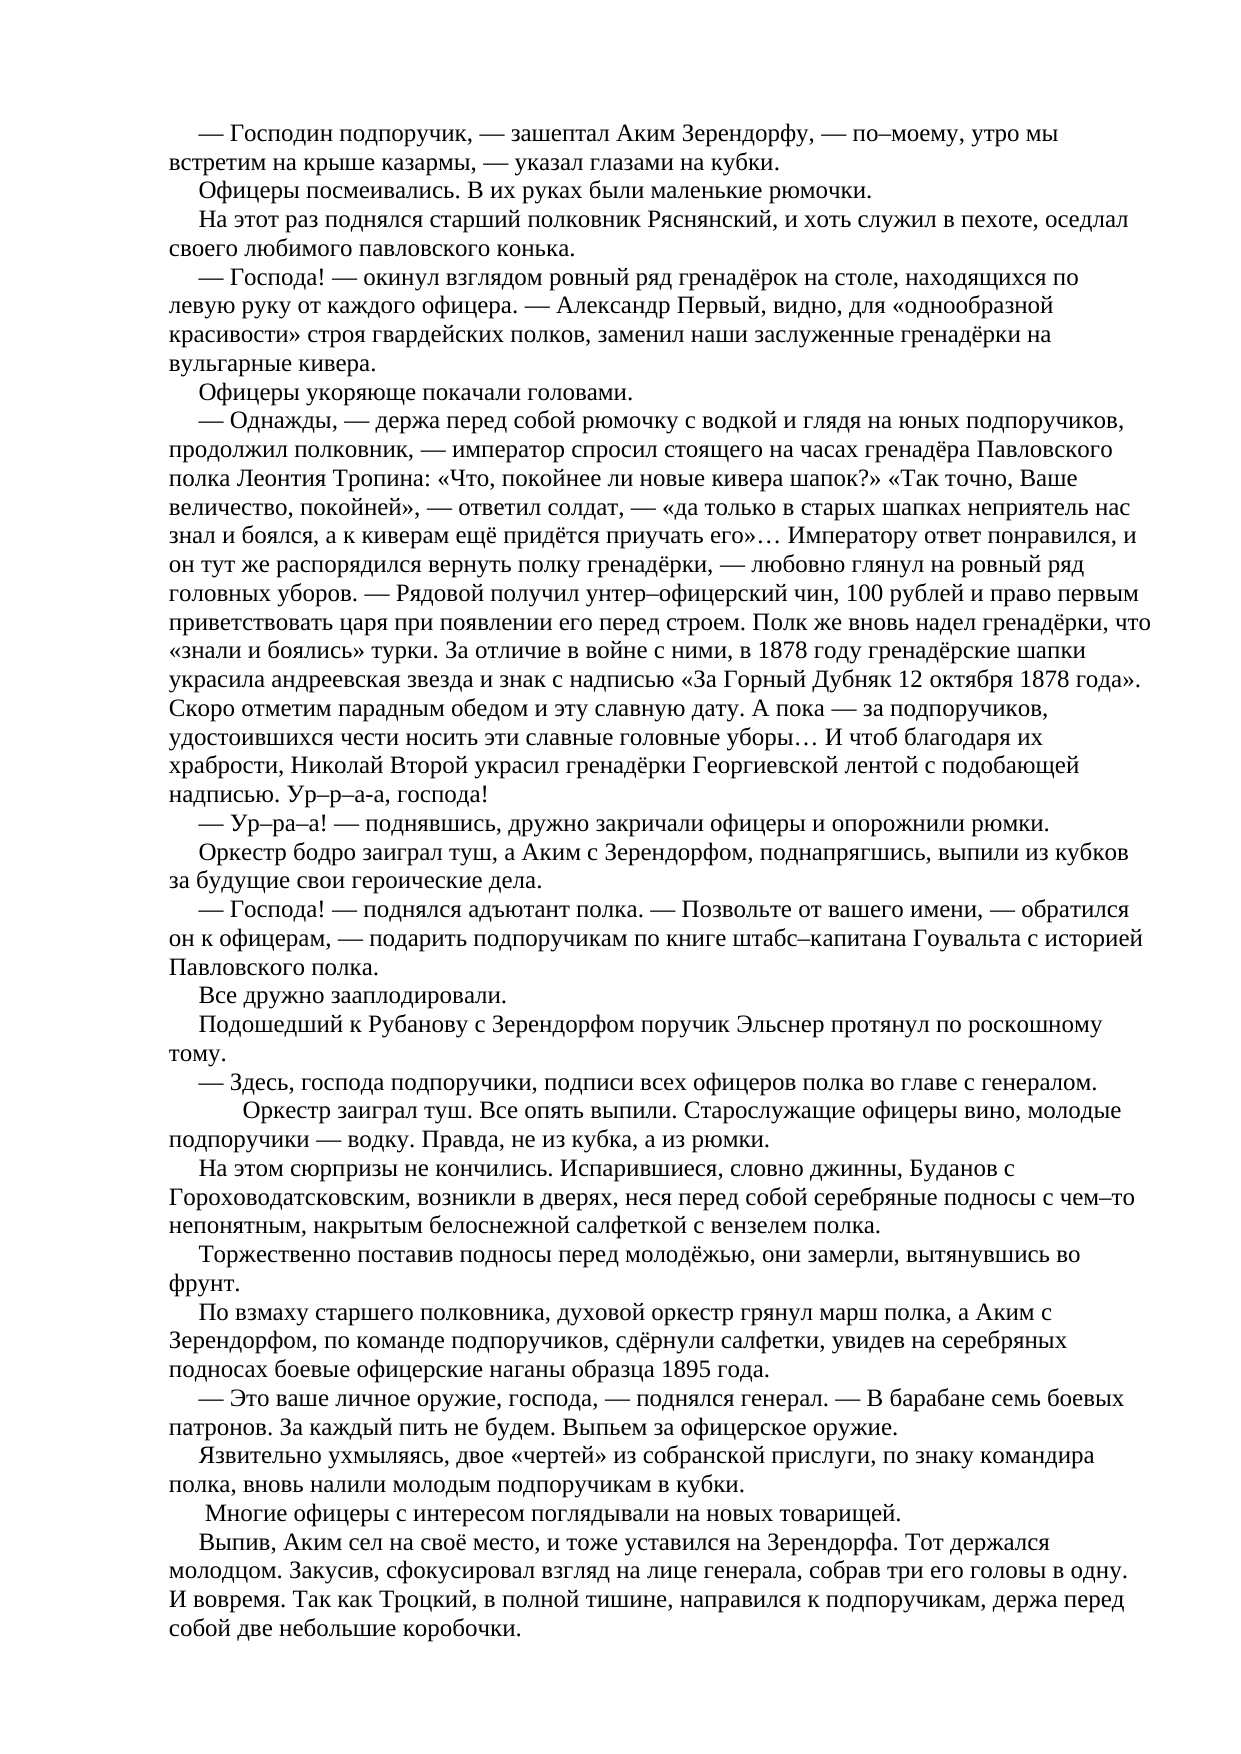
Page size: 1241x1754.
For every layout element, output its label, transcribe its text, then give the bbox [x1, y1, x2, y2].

text — Господа! — поднялся адъютант полка. — Позвольте от вашего имени, — обратился он к офицерам, — подарить подпоручикам по книге штабс–капитана Гоувальта с историей Павловского полка. [169, 894, 1152, 981]
text На этот раз поднялся старший полковник Ряснянский, и хоть служил в пехоте, оседлал своего любимого павловского конька. [169, 204, 1152, 262]
text — Здесь, господа подпоручики, подписи всех офицеров полка во главе с генералом. [169, 1067, 1152, 1096]
text По взмаху старшего полковника, духовой оркестр грянул марш полка, а Аким с Зерендорфом, по команде подпоручиков, сдёрнули салфетки, увидев на серебряных подносах боевые офицерские наганы образца 1895 года. [169, 1297, 1152, 1383]
text Офицеры посмеивались. В их руках были маленькие рюмочки. [169, 176, 1152, 204]
text — Это ваше личное оружие, господа, — поднялся генерал. — В барабане семь боевых патронов. За каждый пить не будем. Выпьем за офицерское оружие. [169, 1383, 1152, 1441]
text Офицеры укоряюще покачали головами. [169, 377, 1152, 406]
text Торжественно поставив подносы перед молодёжью, они замерли, вытянувшись во фрунт. [169, 1239, 1152, 1297]
text — Господин подпоручик, — зашептал Аким Зерендорфу, — по–моему, утро мы встретим на крыше казармы, — указал глазами на кубки. [169, 118, 1152, 176]
text Оркестр бодро заиграл туш, а Аким с Зерендорфом, поднапрягшись, выпили из кубков за будущие свои героические дела. [169, 837, 1152, 894]
text Все дружно зааплодировали. [169, 981, 1152, 1009]
text Подошедший к Рубанову с Зерендорфом поручик Эльснер протянул по роскошному тому. [169, 1009, 1152, 1067]
text — Ур–ра–а! — поднявшись, дружно закричали офицеры и опорожнили рюмки. [169, 808, 1152, 837]
text Оркестр заиграл туш. Все опять выпили. Старослужащие офицеры вино, молодые подпоручики — водку. Правда, не из кубка, а из рюмки. [169, 1096, 1152, 1153]
text Многие офицеры с интересом поглядывали на новых товарищей. [169, 1498, 1152, 1527]
text На этом сюрпризы не кончились. Испарившиеся, словно джинны, Буданов с Гороховодатсковским, возникли в дверях, неся перед собой серебряные подносы с чем–то непонятным, накрытым белоснежной салфеткой с вензелем полка. [169, 1153, 1152, 1239]
text Язвительно ухмыляясь, двое «чертей» из собранской прислуги, по знаку командира полка, вновь налили молодым подпоручикам в кубки. [169, 1441, 1152, 1498]
text — Однажды, — держа перед собой рюмочку с водкой и глядя на юных подпоручиков, продолжил полковник, — император спросил стоящего на часах гренадёра Павловского полка Леонтия Тропина: «Что, покойнее ли новые кивера шапок?» «Так точно, Ваше величество, покойней», — ответил солдат, — «да только в старых шапках неприятель нас знал и боялся, а к киверам ещё придётся приучать его»… Императору ответ понравился, и он тут же распорядился вернуть полку гренадёрки, — любовно глянул на ровный ряд головных уборов. — Рядовой получил унтер–офицерский чин, 100 рублей и право первым приветствовать царя при появлении его перед строем. Полк же вновь надел гренадёрки, что «знали и боялись» турки. За отличие в войне с ними, в 1878 году гренадёрские шапки украсила андреевская звезда и знак с надписью «За Горный Дубняк 12 октября 1878 года». Скоро отметим парадным обедом и эту славную дату. А пока — за подпоручиков, удостоившихся чести носить эти славные головные уборы… И чтоб благодаря их храбрости, Николай Второй украсил гренадёрки Георгиевской лентой с подобающей надписью. Ур–р–а-а, господа! [169, 406, 1152, 808]
text Выпив, Аким сел на своё место, и тоже уставился на Зерендорфа. Тот держался молодцом. Закусив, сфокусировал взгляд на лице генерала, собрав три его головы в одну. И вовремя. Так как Троцкий, в полной тишине, направился к подпоручикам, держа перед собой две небольшие коробочки. [169, 1527, 1152, 1642]
text — Господа! — окинул взглядом ровный ряд гренадёрок на столе, находящихся по левую руку от каждого офицера. — Александр Первый, видно, для «однообразной красивости» строя гвардейских полков, заменил наши заслуженные гренадёрки на вульгарные кивера. [169, 262, 1152, 377]
